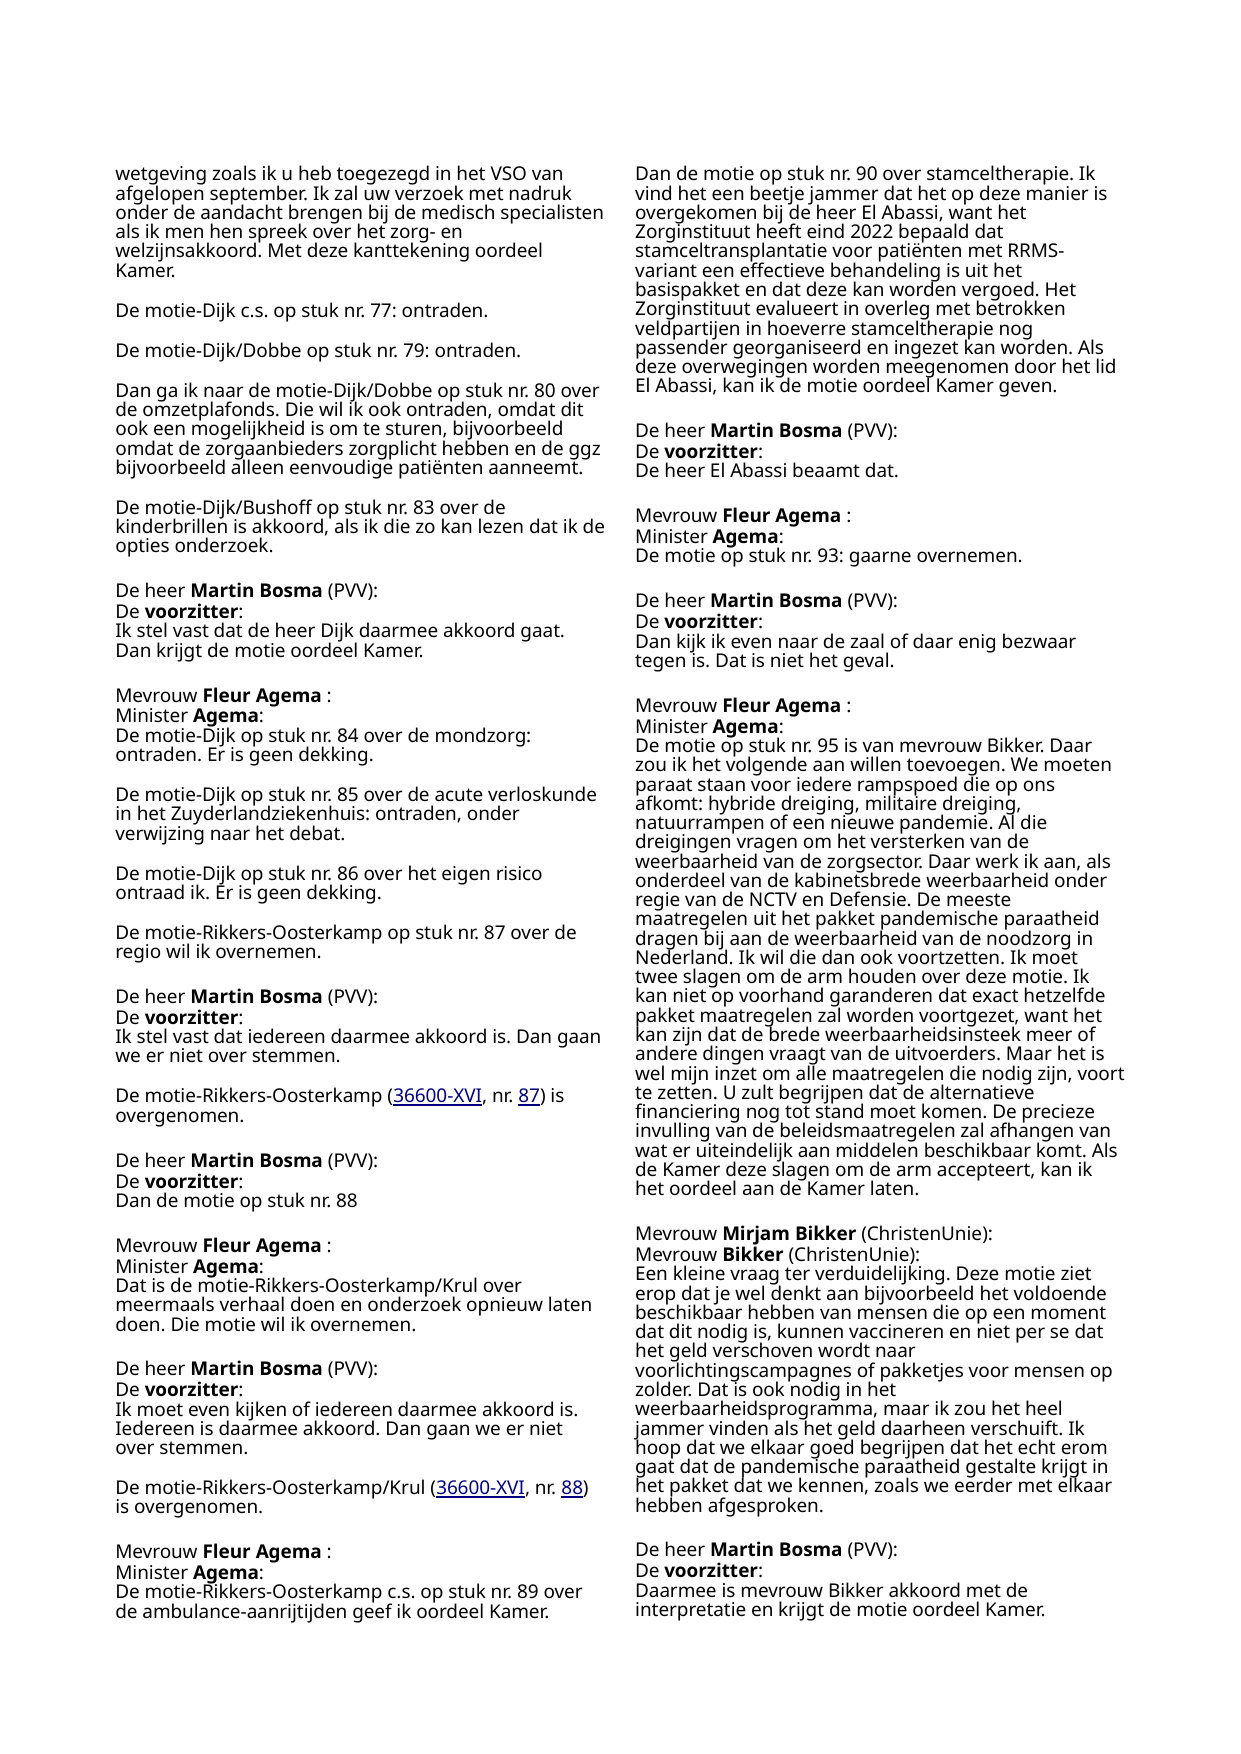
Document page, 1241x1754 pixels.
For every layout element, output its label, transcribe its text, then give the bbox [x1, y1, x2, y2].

text De heer Martin Bosma (PVV): [115, 1356, 605, 1381]
text De motie-Rikkers-Oosterkamp c.s. op stuk nr. 89 over de ambulance-aanrijtijden geef ik oordeel Kamer. [115, 1583, 605, 1622]
text De voorzitter: [115, 603, 605, 622]
text De motie-Dijk op stuk nr. 85 over de acute verloskunde in het Zuyderlandziekenhuis: ontraden, onder verwijzing naar het debat. [115, 786, 605, 844]
text De motie op stuk nr. 93: gaarne overnemen. [635, 547, 1125, 567]
text Mevrouw Fleur Agema : [635, 692, 1125, 718]
text De voorzitter: [635, 613, 1125, 633]
text De heer Martin Bosma (PVV): [115, 1147, 605, 1173]
text De motie-Dijk/Dobbe op stuk nr. 79: ontraden. [115, 342, 605, 361]
text Ik moet even kijken of iedereen daarmee akkoord is. Iedereen is daarmee akkoord. Dan gaan we er niet over stemmen. [115, 1401, 605, 1458]
text De voorzitter: [635, 1562, 1125, 1582]
text Mevrouw Fleur Agema : [115, 1232, 605, 1258]
text Minister Agema: [115, 1564, 605, 1583]
text Minister Agema: [115, 707, 605, 727]
text De voorzitter: [115, 1381, 605, 1401]
text Mevrouw Fleur Agema : [635, 502, 1125, 528]
text De heer El Abassi beaamt dat. [635, 462, 1125, 482]
text Dan de motie op stuk nr. 88 [115, 1192, 605, 1211]
text De heer Martin Bosma (PVV): [635, 1537, 1125, 1562]
text Mevrouw Bikker (ChristenUnie): [635, 1246, 1125, 1265]
text De motie-Dijk op stuk nr. 86 over het eigen risico ontraad ik. Er is geen dekking. [115, 864, 605, 903]
text Ik stel vast dat de heer Dijk daarmee akkoord gaat. Dan krijgt de motie oordeel Kamer. [115, 622, 605, 661]
text De voorzitter: [115, 1009, 605, 1028]
text Ik stel vast dat iedereen daarmee akkoord is. Dan gaan we er niet over stemmen. [115, 1028, 605, 1067]
text Daarmee is mevrouw Bikker akkoord met de interpretatie en krijgt de motie oordeel Kamer. [635, 1582, 1125, 1620]
text Minister Agema: [115, 1258, 605, 1277]
text Dat is de motie-Rikkers-Oosterkamp/Krul over meermaals verhaal doen en onderzoek opnieuw laten doen. Die motie wil ik overnemen. [115, 1277, 605, 1335]
text Mevrouw Fleur Agema : [115, 682, 605, 707]
text De motie-Rikkers-Oosterkamp (36600-XVI, nr. 87) is overgenomen. [115, 1087, 605, 1126]
text Mevrouw Mirjam Bikker (ChristenUnie): [635, 1220, 1125, 1246]
text Een kleine vraag ter verduidelijking. Deze motie ziet erop dat je wel denkt aan bijvoorbeeld het voldoende beschikbaar hebben van mensen die op een moment dat dit nodig is, kunnen vaccineren en niet per se dat het geld verschoven wordt naar voorlichtingscampagnes of pakketjes voor mensen op zolder. Dat is ook nodig in het weerbaarheidsprogramma, maar ik zou het heel jammer vinden als het geld daarheen verschuift. Ik hoop dat we elkaar goed begrijpen dat het echt erom gaat dat de pandemische paraatheid gestalte krijgt in het pakket dat we kennen, zoals we eerder met elkaar hebben afgesproken. [635, 1265, 1125, 1516]
text Minister Agema: [635, 718, 1125, 737]
text De motie op stuk nr. 95 is van mevrouw Bikker. Daar zou ik het volgende aan willen toevoegen. We moeten paraat staan voor iedere rampspoed die op ons afkomt: hybride dreiging, militaire dreiging, natuurrampen of een nieuwe pandemie. Al die dreigingen vragen om het versterken van de weerbaarheid van de zorgsector. Daar werk ik aan, als onderdeel van de kabinetsbrede weerbaarheid onder regie van de NCTV en Defensie. De meeste maatregelen uit het pakket pandemische paraatheid dragen bij aan de weerbaarheid van de noodzorg in Nederland. Ik wil die dan ook voortzetten. Ik moet twee slagen om de arm houden over deze motie. Ik kan niet op voorhand garanderen dat exact hetzelfde pakket maatregelen zal worden voortgezet, want het kan zijn dat de brede weerbaarheidsinsteek meer of andere dingen vraagt van de uitvoerders. Maar het is wel mijn inzet om alle maatregelen die nodig zijn, voort te zetten. U zult begrijpen dat de alternatieve financiering nog tot stand moet komen. De precieze invulling van de beleidsmaatregelen zal afhangen van wat er uiteindelijk aan middelen beschikbaar komt. Als de Kamer deze slagen om de arm accepteert, kan ik het oordeel aan de Kamer laten. [635, 737, 1125, 1199]
text De motie-Dijk c.s. op stuk nr. 77: ontraden. [115, 302, 605, 321]
text De motie-Dijk op stuk nr. 84 over de mondzorg: ontraden. Er is geen dekking. [115, 727, 605, 765]
text De voorzitter: [635, 443, 1125, 462]
text De heer Martin Bosma (PVV): [635, 417, 1125, 443]
text Dan de motie op stuk nr. 90 over stamceltherapie. Ik vind het een beetje jammer dat het op deze manier is overgekomen bij de heer El Abassi, want het Zorginstituut heeft eind 2022 bepaald dat stamceltransplantatie voor patiënten met RRMS-variant een effectieve behandeling is uit het basispakket en dat deze kan worden vergoed. Het Zorginstituut evalueert in overleg met betrokken veldpartijen in hoeverre stamceltherapie nog passender georganiseerd en ingezet kan worden. Als deze overwegingen worden meegenomen door het lid El Abassi, kan ik de motie oordeel Kamer geven. [635, 165, 1125, 397]
text De voorzitter: [115, 1173, 605, 1192]
text De motie-Dijk/Bushoff op stuk nr. 83 over de kinderbrillen is akkoord, als ik die zo kan lezen dat ik de opties onderzoek. [115, 499, 605, 557]
text De heer Martin Bosma (PVV): [635, 588, 1125, 613]
text De motie-Rikkers-Oosterkamp op stuk nr. 87 over de regio wil ik overnemen. [115, 924, 605, 962]
text Mevrouw Fleur Agema : [115, 1538, 605, 1564]
text wetgeving zoals ik u heb toegezegd in het VSO van afgelopen september. Ik zal uw verzoek met nadruk onder de aandacht brengen bij de medisch specialisten als ik men hen spreek over het zorg- en welzijnsakkoord. Met deze kanttekening oordeel Kamer. [115, 165, 605, 281]
text De heer Martin Bosma (PVV): [115, 577, 605, 603]
text De heer Martin Bosma (PVV): [115, 983, 605, 1009]
text De motie-Rikkers-Oosterkamp/Krul (36600-XVI, nr. 88) is overgenomen. [115, 1479, 605, 1518]
text Minister Agema: [635, 528, 1125, 547]
text Dan ga ik naar de motie-Dijk/Dobbe op stuk nr. 80 over de omzetplafonds. Die wil ik ook ontraden, omdat dit ook een mogelijkheid is om te sturen, bijvoorbeeld omdat de zorgaanbieders zorgplicht hebben en de ggz bijvoorbeeld alleen eenvoudige patiënten aanneemt. [115, 382, 605, 478]
text Dan kijk ik even naar de zaal of daar enig bezwaar tegen is. Dat is niet het geval. [635, 633, 1125, 671]
